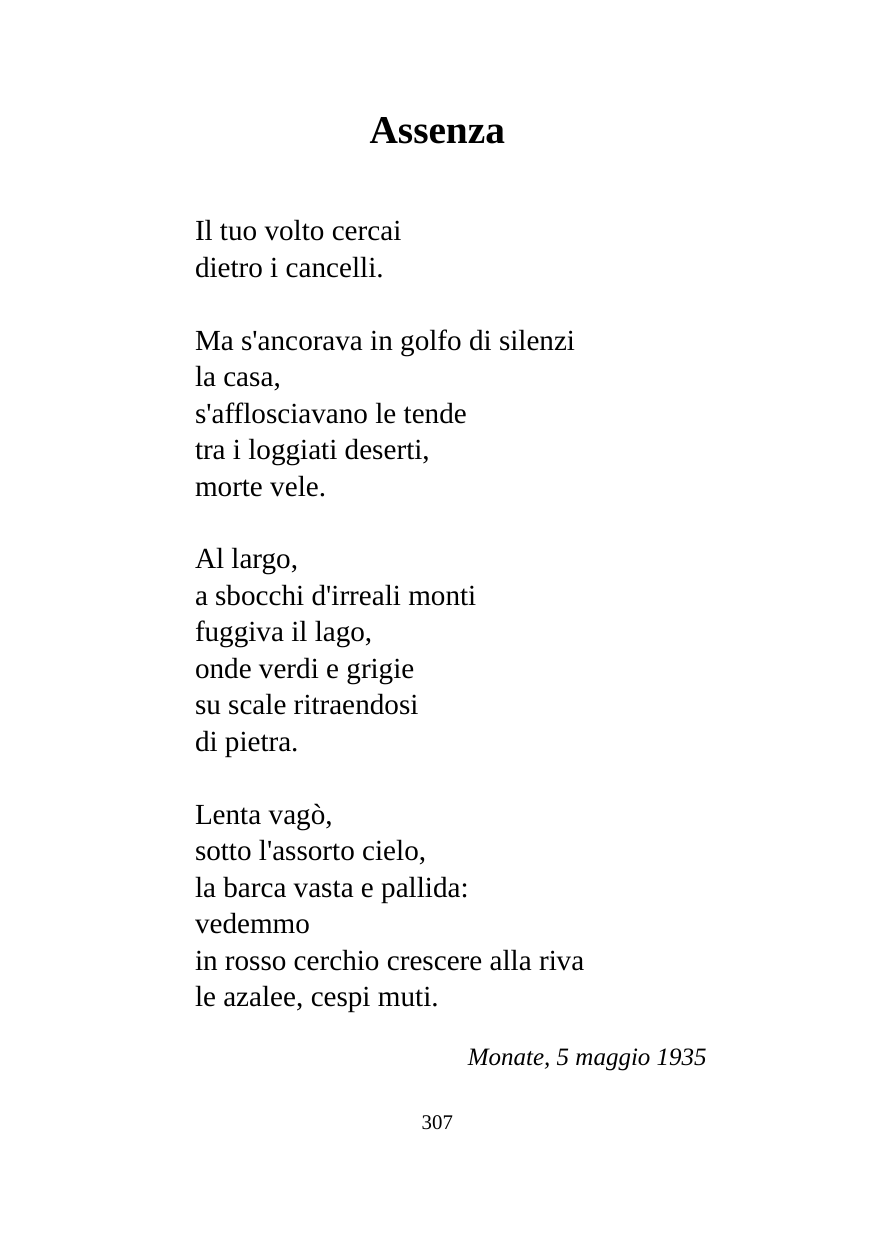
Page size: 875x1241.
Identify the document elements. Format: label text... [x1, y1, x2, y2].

text Il tuo volto cercai [195, 213, 768, 247]
text a sbocchi d'irreali monti [195, 578, 768, 612]
text sotto l'assorto cielo, [195, 833, 768, 867]
text tra i loggiati deserti, [195, 432, 768, 466]
text Ma s'ancorava in golfo di silenzi [195, 323, 768, 356]
text fuggiva il lago, [195, 614, 768, 648]
text onde verdi e grigie [195, 651, 768, 684]
text in rosso cerchio crescere alla riva [195, 943, 768, 976]
text la barca vasta e pallida: [195, 870, 768, 903]
text s'afflosciavano le tende [195, 396, 768, 429]
text di pietra. [195, 724, 768, 757]
text la casa, [195, 359, 768, 393]
subtitle Assenza [106, 106, 768, 152]
text su scale ritraendosi [195, 687, 768, 721]
text morte vele. [195, 469, 768, 502]
text Monate, 5 maggio 1935 [106, 1042, 709, 1071]
text le azalee, cespi muti. [195, 979, 768, 1013]
text Al largo, [195, 542, 768, 575]
text vedemmo [195, 906, 768, 940]
text dietro i cancelli. [195, 250, 768, 283]
text Lenta vagò, [195, 797, 768, 830]
